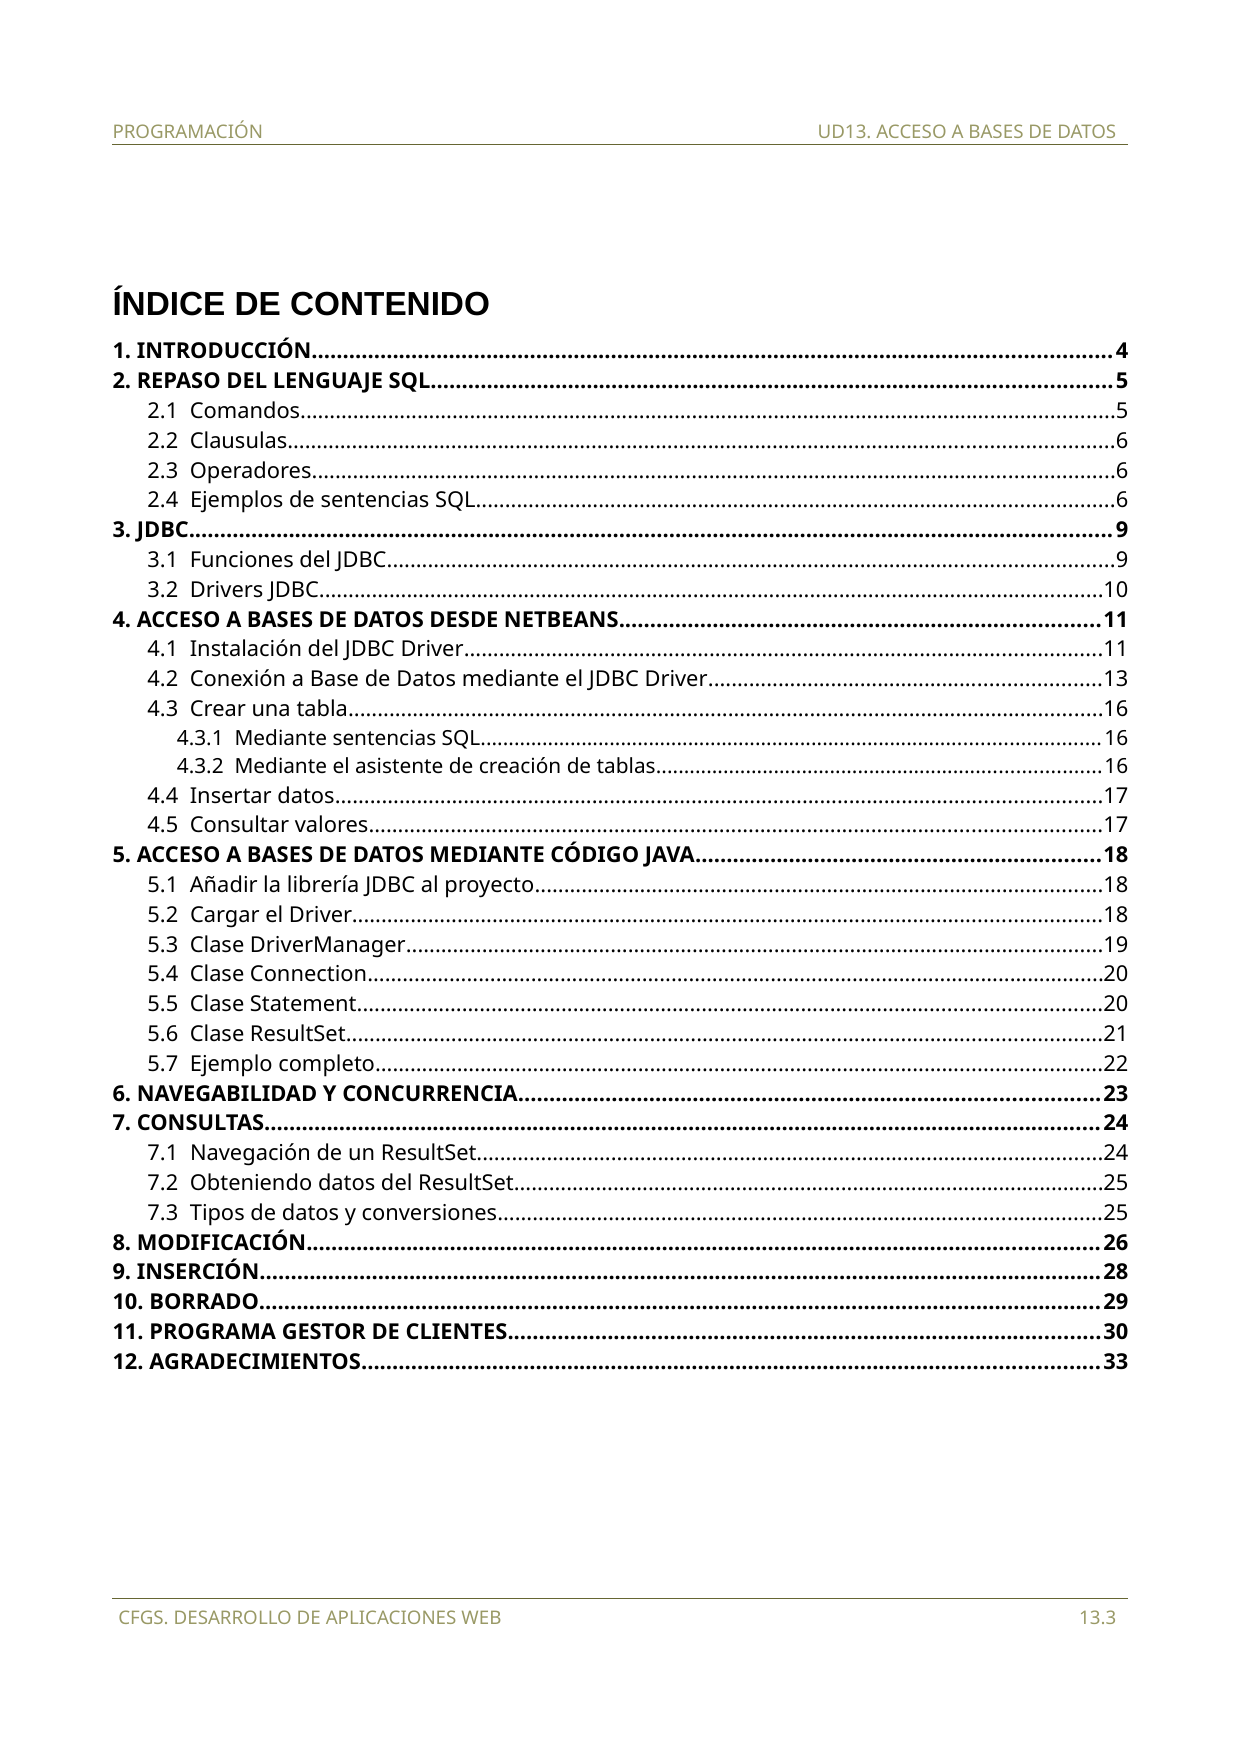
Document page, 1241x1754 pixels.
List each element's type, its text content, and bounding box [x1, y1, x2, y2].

text 3.1 Funciones del JDBC 9 [142, 544, 1128, 574]
text 10. BORRADO 29 [112, 1286, 1128, 1316]
text 4.1 Instalación del JDBC Driver 11 [142, 633, 1128, 663]
text 3. JDBC 9 [112, 514, 1128, 544]
text 1. INTRODUCCIÓN 4 [112, 335, 1128, 365]
text 8. MODIFICACIÓN 26 [112, 1226, 1128, 1256]
text 5. ACCESO A BASES DE DATOS MEDIANTE CÓDIGO JAVA 18 [112, 839, 1128, 869]
text 5.3 Clase DriverManager 19 [142, 928, 1128, 958]
text 2. REPASO DEL LENGUAJE SQL 5 [112, 365, 1128, 395]
text 4.3 Crear una tabla 16 [142, 693, 1128, 723]
text 2.2 Clausulas 6 [142, 425, 1128, 454]
text 7.1 Navegación de un ResultSet 24 [142, 1137, 1128, 1167]
text 7.2 Obteniendo datos del ResultSet 25 [142, 1167, 1128, 1197]
text 4.3.2 Mediante el asistente de creación de tablas 16 [171, 751, 1128, 779]
text 5.4 Clase Connection 20 [142, 958, 1128, 988]
text 7.3 Tipos de datos y conversiones 25 [142, 1197, 1128, 1226]
text 2.4 Ejemplos de sentencias SQL 6 [142, 484, 1128, 514]
text 4.2 Conexión a Base de Datos mediante el JDBC Driver 13 [142, 663, 1128, 693]
text 6. NAVEGABILIDAD Y CONCURRENCIA 23 [112, 1077, 1128, 1107]
text 7. CONSULTAS 24 [112, 1107, 1128, 1137]
text 3.2 Drivers JDBC 10 [142, 574, 1128, 603]
text 5.5 Clase Statement 20 [142, 988, 1128, 1018]
text 5.7 Ejemplo completo 22 [142, 1048, 1128, 1077]
text 5.1 Añadir la librería JDBC al proyecto 18 [142, 869, 1128, 899]
text 11. PROGRAMA GESTOR DE CLIENTES 30 [112, 1316, 1128, 1346]
subtitle Índice de contenido [112, 284, 1128, 323]
text 5.2 Cargar el Driver 18 [142, 899, 1128, 928]
text 4.5 Consultar valores 17 [142, 809, 1128, 839]
text 2.3 Operadores 6 [142, 454, 1128, 484]
text 4. ACCESO A BASES DE DATOS DESDE NETBEANS 11 [112, 603, 1128, 633]
text 12. AGRADECIMIENTOS 33 [112, 1346, 1128, 1375]
text 5.6 Clase ResultSet 21 [142, 1018, 1128, 1048]
text 4.3.1 Mediante sentencias SQL 16 [171, 723, 1128, 751]
text 9. INSERCIÓN 28 [112, 1256, 1128, 1286]
text 4.4 Insertar datos 17 [142, 779, 1128, 809]
text 2.1 Comandos 5 [142, 395, 1128, 425]
